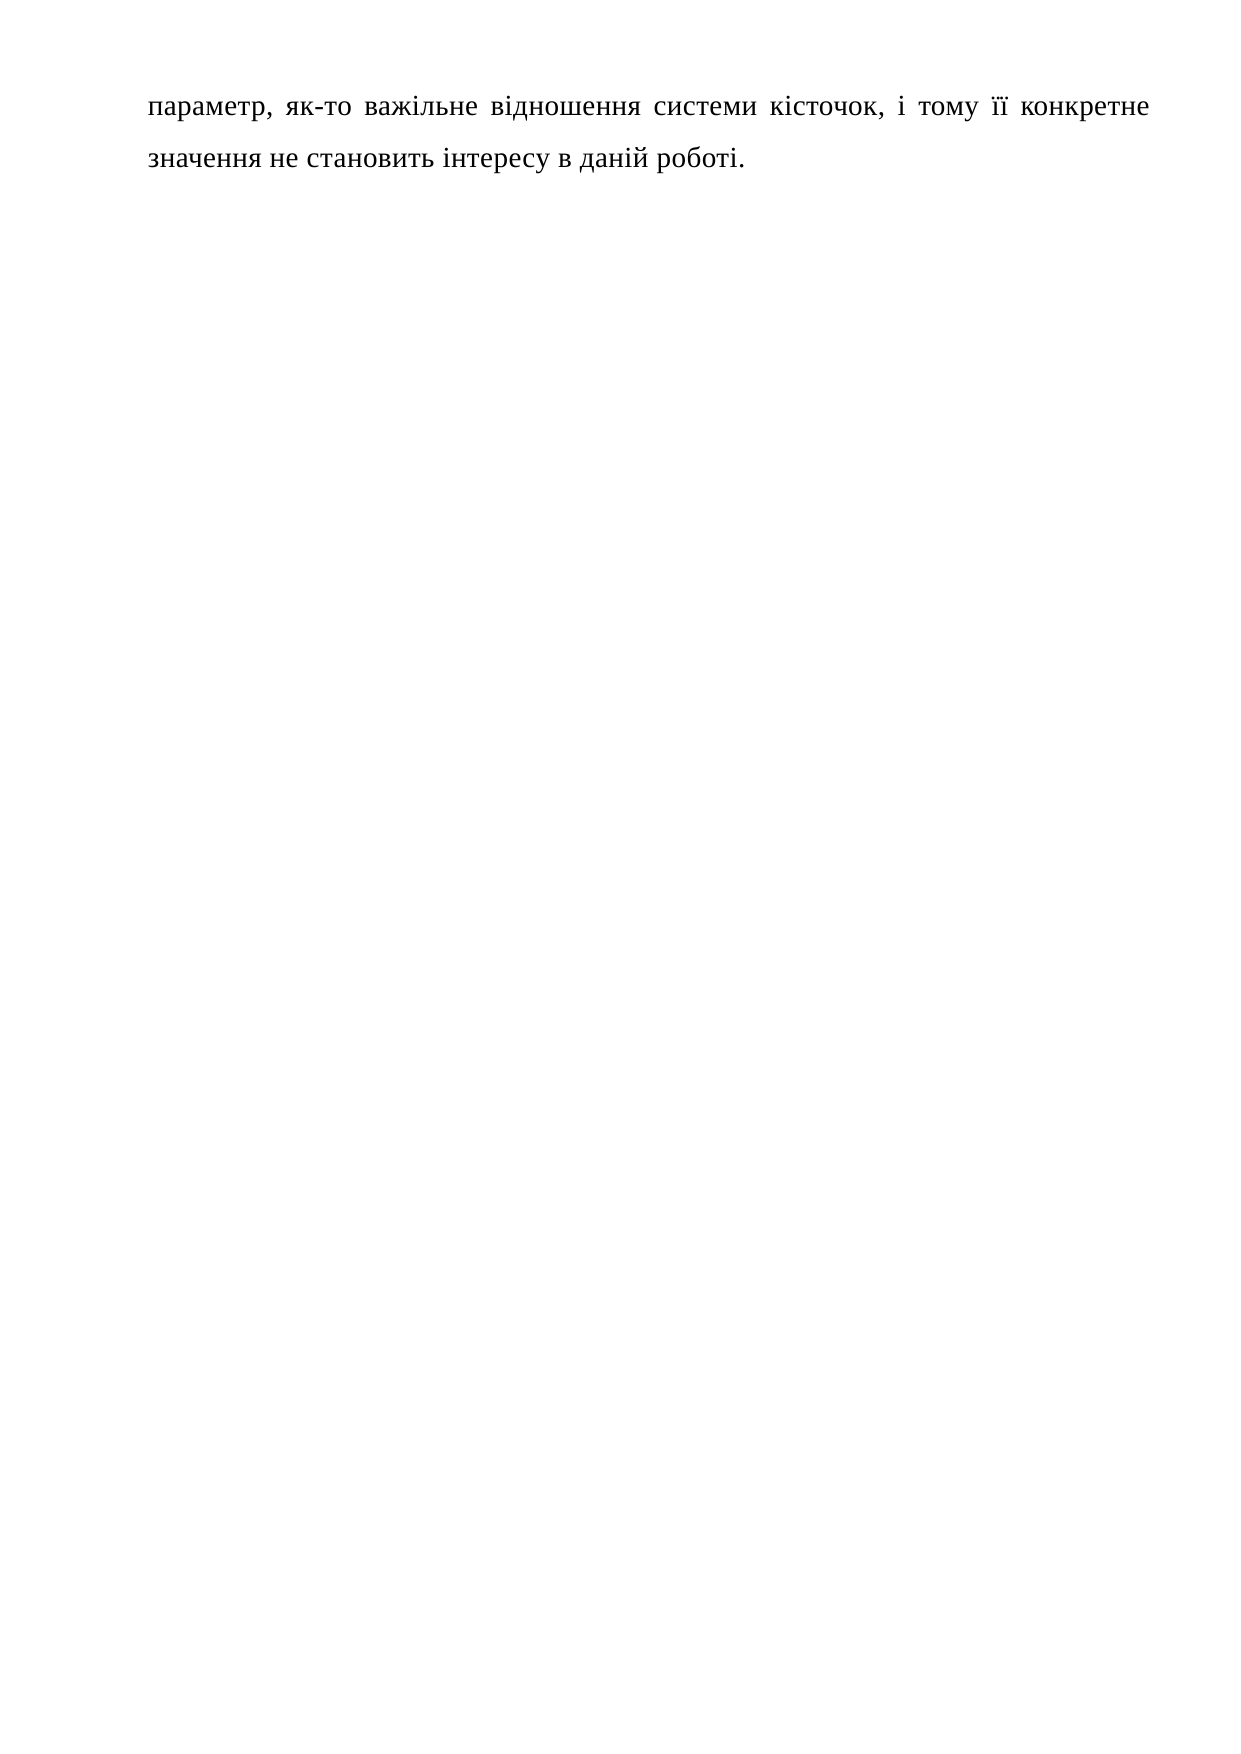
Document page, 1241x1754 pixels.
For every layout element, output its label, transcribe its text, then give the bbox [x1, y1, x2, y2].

text параметр, як-то важільне відношення системи кісточок, і тому її конкретне значення не становить інтересу в даній роботі. [148, 88, 1152, 174]
